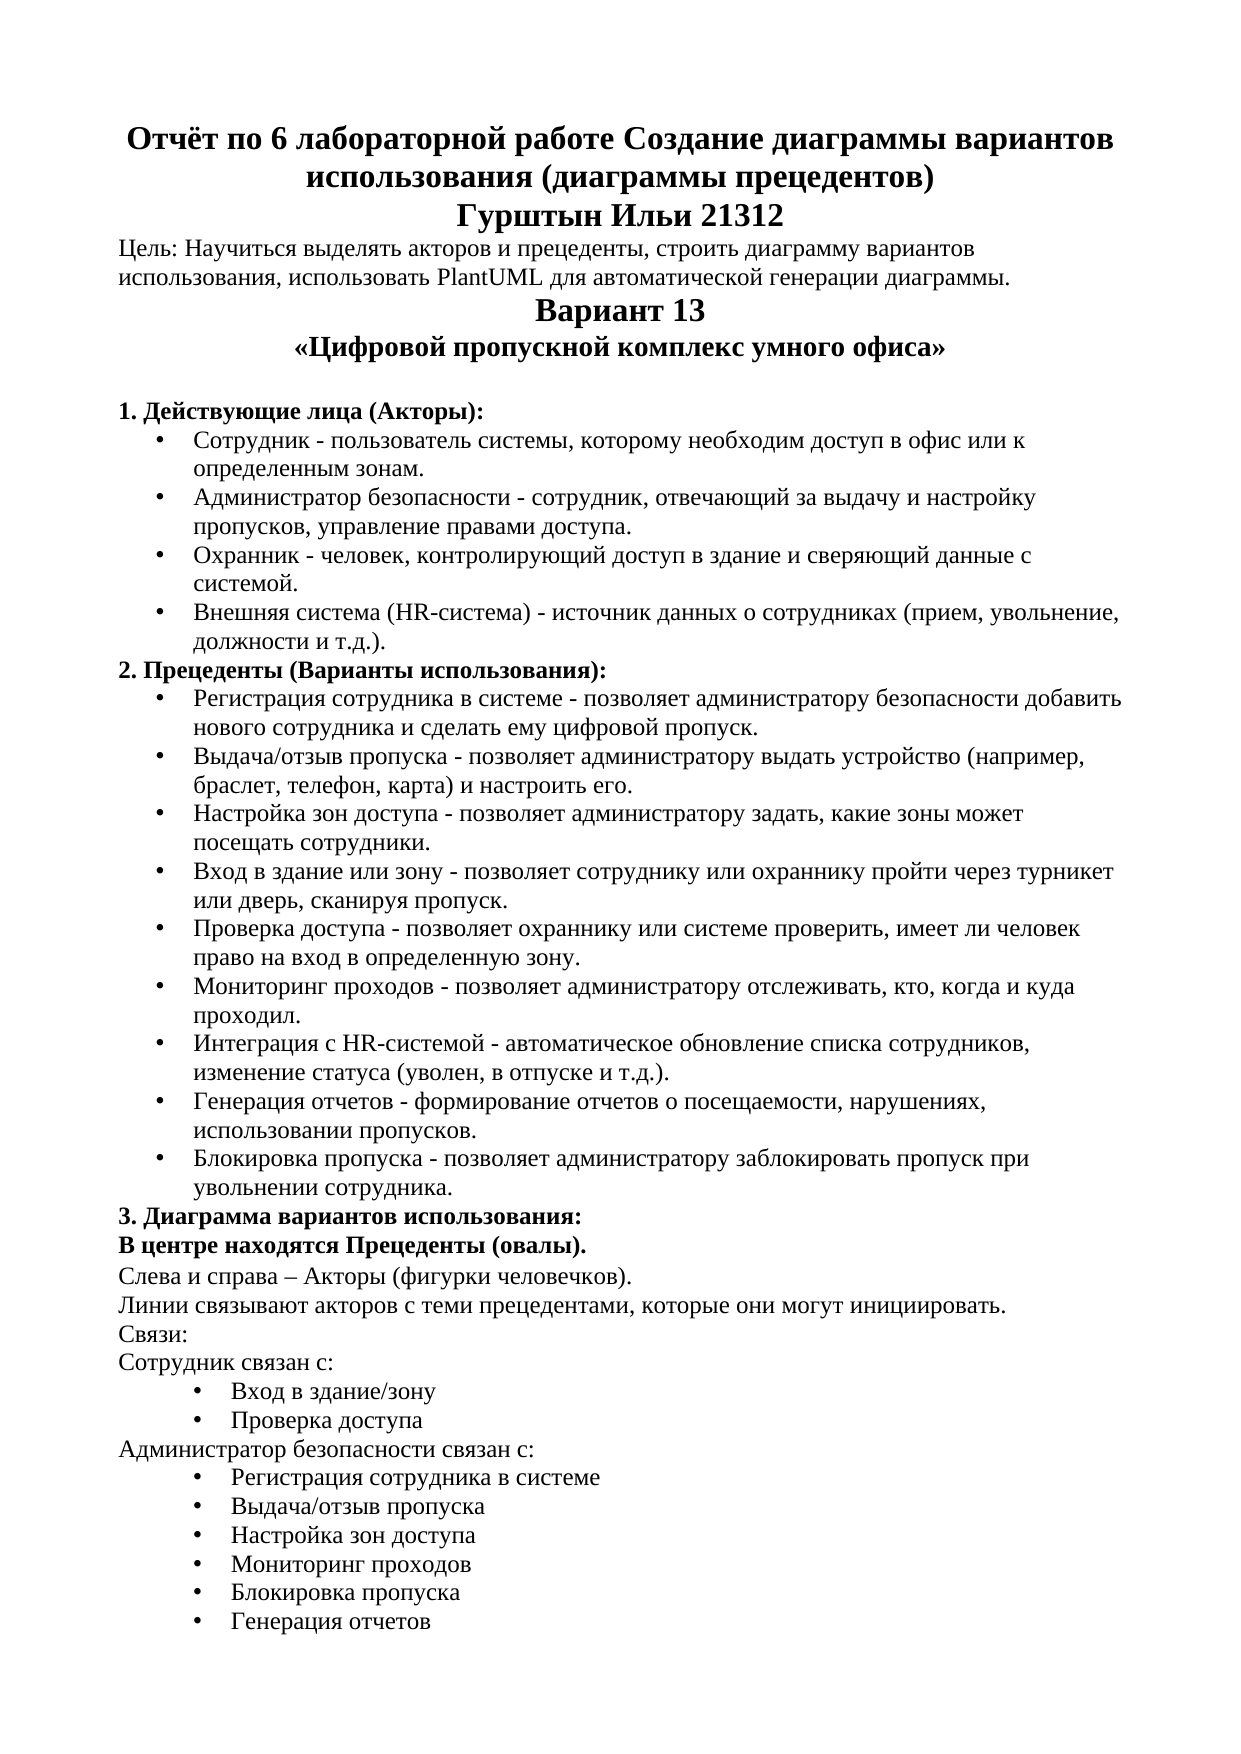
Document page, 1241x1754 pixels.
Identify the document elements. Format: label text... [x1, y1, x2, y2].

list Блокировка пропуска - позволяет администратору заблокировать пропуск при увольнении сотрудника. [156, 1143, 1122, 1201]
text Вариант 13 [118, 291, 1122, 329]
text 2. Прецеденты (Варианты использования): [118, 655, 1122, 683]
list Выдача/отзыв пропуска - позволяет администратору выдать устройство (например, браслет, телефон, карта) и настроить его. [156, 741, 1122, 798]
list Проверка доступа - позволяет охраннику или системе проверить, имеет ли человек право на вход в определенную зону. [156, 913, 1122, 971]
text Слева и справа – Акторы (фигурки человечков). [118, 1261, 1122, 1290]
list Регистрация сотрудника в системе [193, 1462, 1122, 1491]
text Связи: [118, 1319, 1122, 1347]
list Блокировка пропуска [193, 1577, 1122, 1606]
text Отчёт по 6 лабораторной работе Создание диаграммы вариантов использования (диаграммы прецедентов) [118, 118, 1122, 195]
list Охранник - человек, контролирующий доступ в здание и сверяющий данные с системой. [156, 540, 1122, 597]
list Вход в здание или зону - позволяет сотруднику или охраннику пройти через турникет или дверь, сканируя пропуск. [156, 856, 1122, 913]
text Сотрудник связан с: [118, 1347, 1122, 1376]
list Мониторинг проходов [193, 1549, 1122, 1577]
list Сотрудник - пользователь системы, которому необходим доступ в офис или к определенным зонам. [156, 425, 1122, 482]
text 3. Диаграмма вариантов использования: [118, 1201, 1122, 1230]
list Регистрация сотрудника в системе - позволяет администратору безопасности добавить нового сотрудника и сделать ему цифровой пропуск. [156, 683, 1122, 741]
text Гурштын Ильи 21312 [118, 195, 1122, 233]
text Администратор безопасности связан с: [118, 1434, 1122, 1462]
list Мониторинг проходов - позволяет администратору отслеживать, кто, когда и куда проходил. [156, 971, 1122, 1028]
list Внешняя система (HR-система) - источник данных о сотрудниках (прием, увольнение, должности и т.д.). [156, 597, 1122, 655]
text Линии связывают акторов с теми прецедентами, которые они могут инициировать. [118, 1290, 1122, 1319]
list Проверка доступа [193, 1405, 1122, 1434]
text 1. Действующие лица (Акторы): [118, 396, 1122, 425]
list Генерация отчетов [193, 1606, 1122, 1635]
list Вход в здание/зону [193, 1376, 1122, 1405]
list Генерация отчетов - формирование отчетов о посещаемости, нарушениях, использовании пропусков. [156, 1086, 1122, 1143]
list Настройка зон доступа [193, 1520, 1122, 1549]
list Выдача/отзыв пропуска [193, 1491, 1122, 1520]
list Администратор безопасности - сотрудник, отвечающий за выдачу и настройку пропусков, управление правами доступа. [156, 482, 1122, 540]
list Настройка зон доступа - позволяет администратору задать, какие зоны может посещать сотрудники. [156, 798, 1122, 856]
list Интеграция с HR-системой - автоматическое обновление списка сотрудников, изменение статуса (уволен, в отпуске и т.д.). [156, 1028, 1122, 1086]
text В центре находятся Прецеденты (овалы). [118, 1230, 1122, 1258]
text Цель: Научиться выделять акторов и прецеденты, строить диаграмму вариантов использования, использовать PlantUML для автоматической генерации диаграммы. [118, 233, 1122, 291]
text «Цифровой пропускной комплекс умного офиса» [118, 329, 1122, 362]
